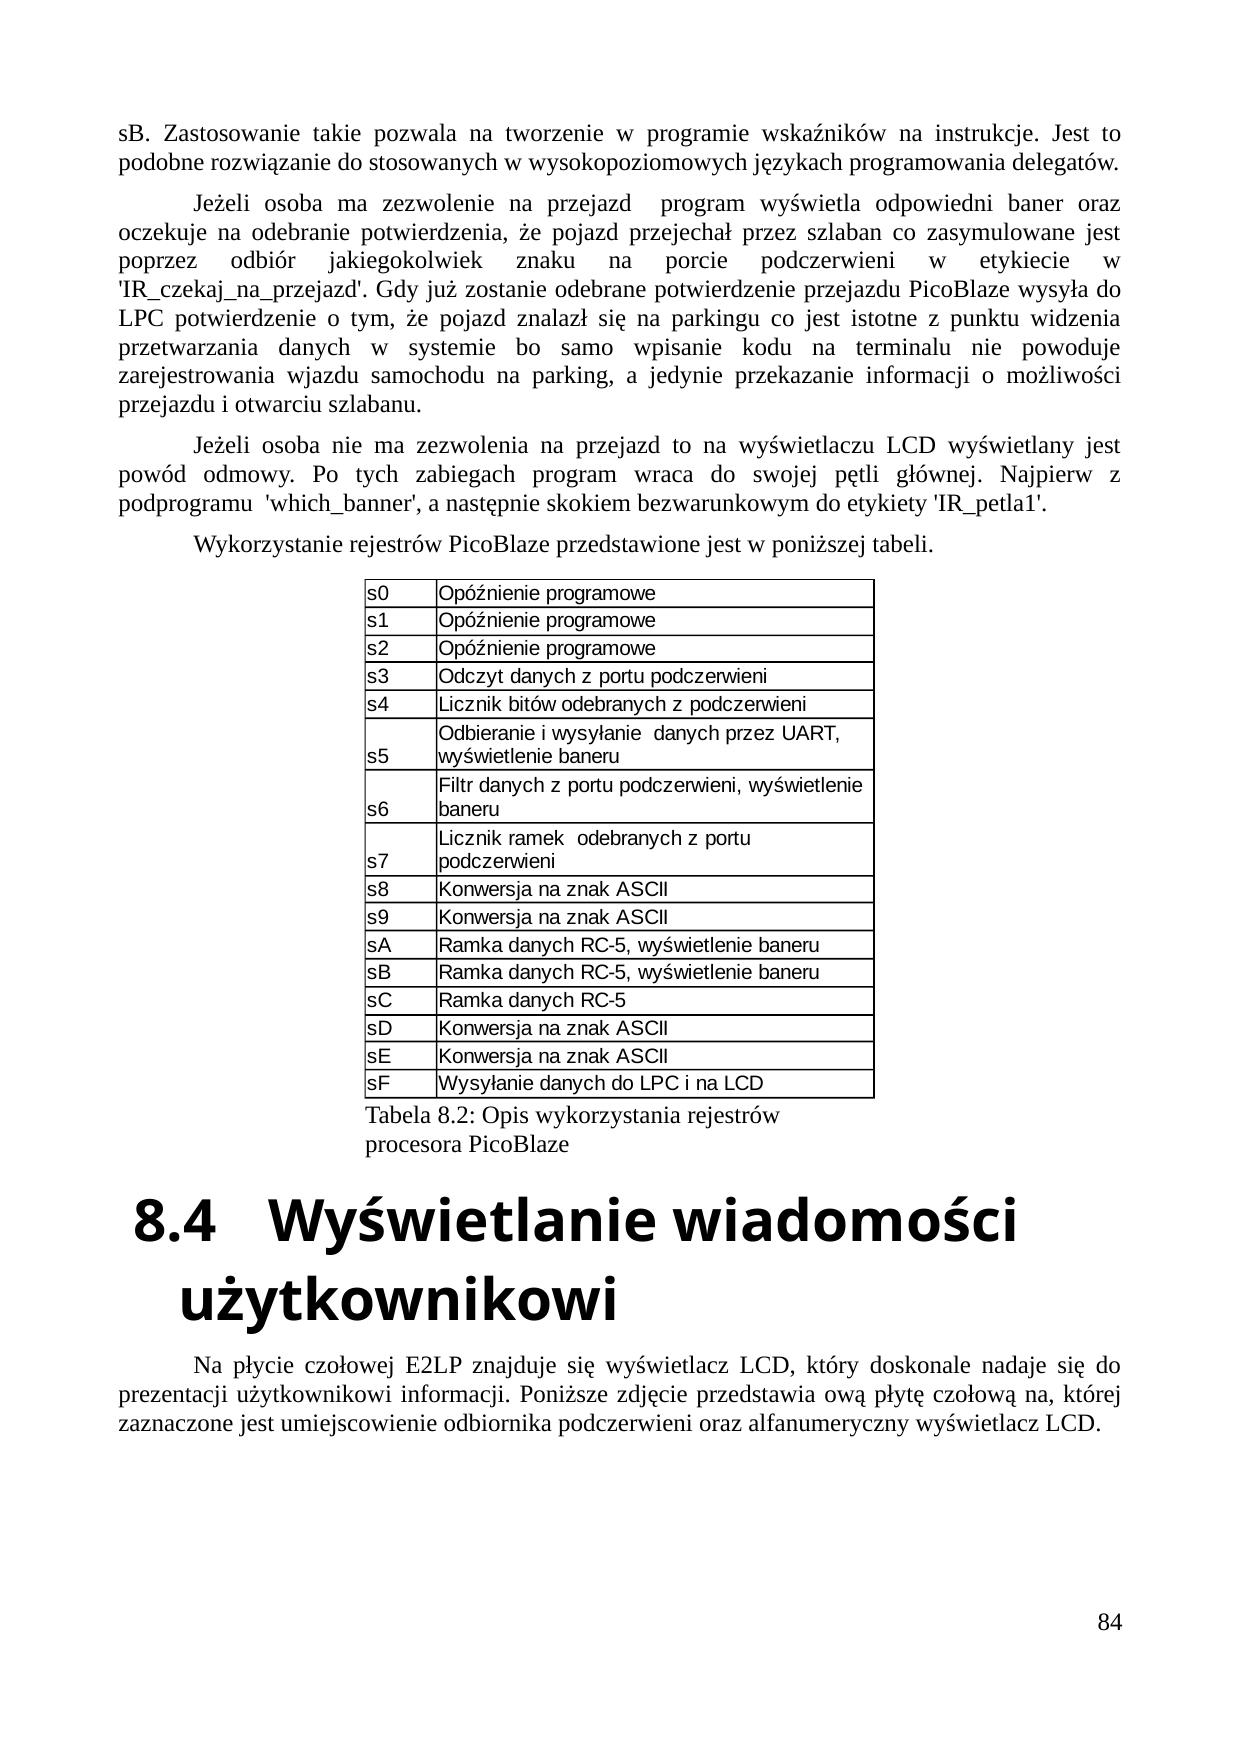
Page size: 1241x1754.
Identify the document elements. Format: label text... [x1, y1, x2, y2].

text sB. Zastosowanie takie pozwala na tworzenie w programie wskaźników na instrukcje. Jest to podobne rozwiązanie do stosowanych w wysokopoziomowych językach programowania delegatów. [118, 118, 1122, 176]
text Jeżeli osoba ma zezwolenie na przejazd program wyświetla odpowiedni baner oraz oczekuje na odebranie potwierdzenia, że pojazd przejechał przez szlaban co zasymulowane jest poprzez odbiór jakiegokolwiek znaku na porcie podczerwieni w etykiecie w 'IR_czekaj_na_przejazd'. Gdy już zostanie odebrane potwierdzenie przejazdu PicoBlaze wysyła do LPC potwierdzenie o tym, że pojazd znalazł się na parkingu co jest istotne z punktu widzenia przetwarzania danych w systemie bo samo wpisanie kodu na terminalu nie powoduje zarejestrowania wjazdu samochodu na parking, a jedynie przekazanie informacji o możliwości przejazdu i otwarciu szlabanu. [118, 188, 1122, 418]
text Tabela 8.2: Opis wykorzystania rejestrów procesora PicoBlaze [365, 579, 876, 1158]
text Na płycie czołowej E2LP znajduje się wyświetlacz LCD, który doskonale nadaje się do prezentacji użytkownikowi informacji. Poniższe zdjęcie przedstawia ową płytę czołową na, której zaznaczone jest umiejscowienie odbiornika podczerwieni oraz alfanumeryczny wyświetlacz LCD. [118, 1350, 1122, 1436]
subtitle Wyświetlanie wiadomości użytkownikowi [118, 1179, 1122, 1338]
text Wykorzystanie rejestrów PicoBlaze przedstawione jest w poniższej tabeli. [118, 529, 1122, 558]
text Jeżeli osoba nie ma zezwolenia na przejazd to na wyświetlaczu LCD wyświetlany jest powód odmowy. Po tych zabiegach program wraca do swojej pętli głównej. Najpierw z podprogramu 'which_banner', a następnie skokiem bezwarunkowym do etykiety 'IR_petla1'. [118, 431, 1122, 517]
